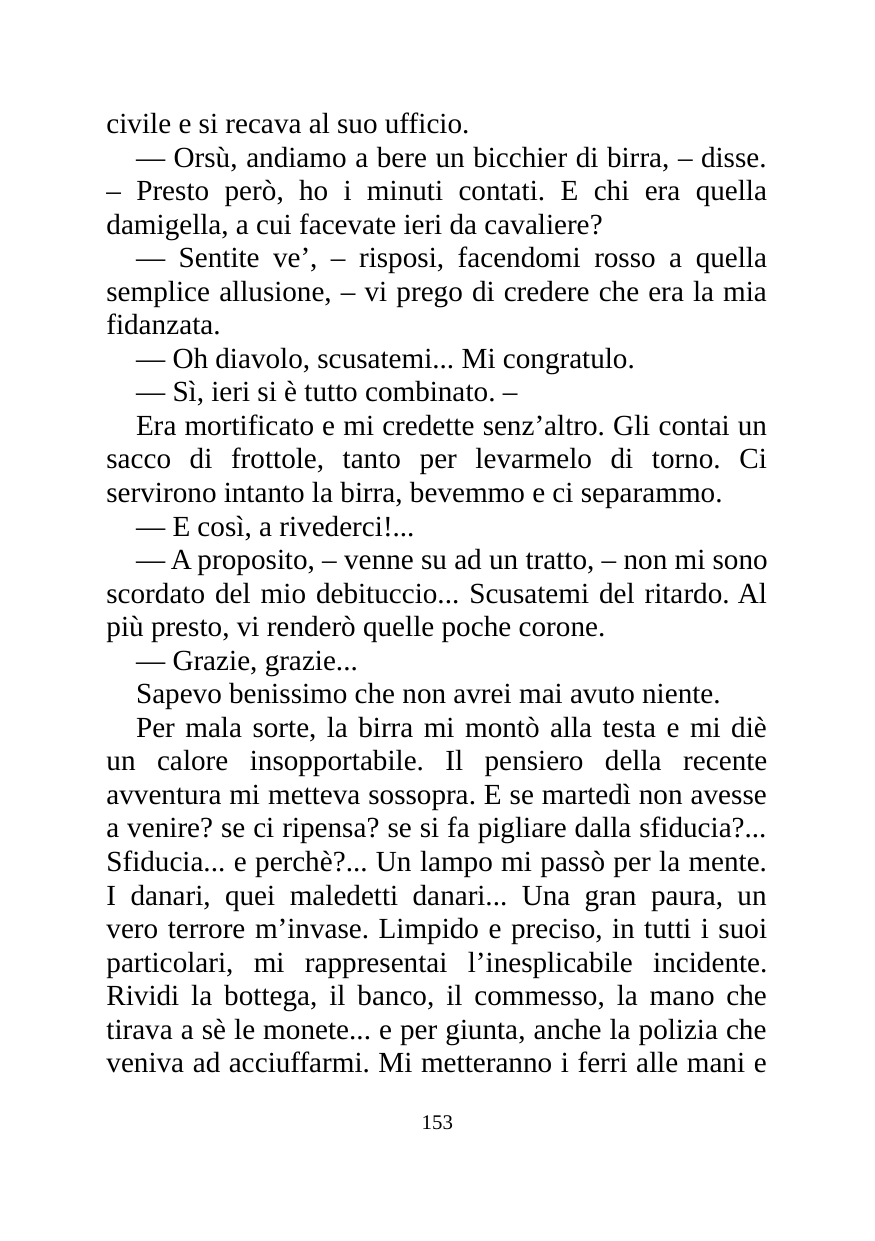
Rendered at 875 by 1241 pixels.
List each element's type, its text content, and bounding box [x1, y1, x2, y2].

text Sapevo benissimo che non avrei mai avuto niente. [106, 676, 768, 710]
text Per mala sorte, la birra mi montò alla testa e mi diè un calore insopportabile. Il pensiero della recente avventura mi metteva sossopra. E se martedì non avesse a venire? se ci ripensa? se si fa pigliare dalla sfiducia?... Sfiducia... e perchè?... Un lampo mi passò per la mente. I danari, quei maledetti danari... Una gran paura, un vero terrore m’invase. Limpido e preciso, in tutti i suoi particolari, mi rappresentai l’inesplicabile incidente. Rividi la bottega, il banco, il commesso, la mano che tirava a sè le monete... e per giunta, anche la polizia che veniva ad acciuffarmi. Mi metteranno i ferri alle mani e [106, 710, 768, 1079]
text — E così, a rivederci!... [106, 509, 768, 542]
text — Oh diavolo, scusatemi... Mi congratulo. [106, 341, 768, 374]
text — Sentite ve’, – risposi, facendomi rosso a quella semplice allusione, – vi prego di credere che era la mia fidanzata. [106, 240, 768, 341]
text Era mortificato e mi credette senz’altro. Gli contai un sacco di frottole, tanto per levarmelo di torno. Ci servirono intanto la birra, bevemmo e ci separammo. [106, 408, 768, 509]
text — Orsù, andiamo a bere un bicchier di birra, – disse. – Presto però, ho i minuti contati. E chi era quella damigella, a cui facevate ieri da cavaliere? [106, 140, 768, 240]
text — Sì, ieri si è tutto combinato. – [106, 374, 768, 408]
text — Grazie, grazie... [106, 643, 768, 676]
text civile e si recava al suo ufficio. [106, 106, 768, 140]
text — A proposito, – venne su ad un tratto, – non mi sono scordato del mio debituccio... Scusatemi del ritardo. Al più presto, vi renderò quelle poche corone. [106, 542, 768, 643]
